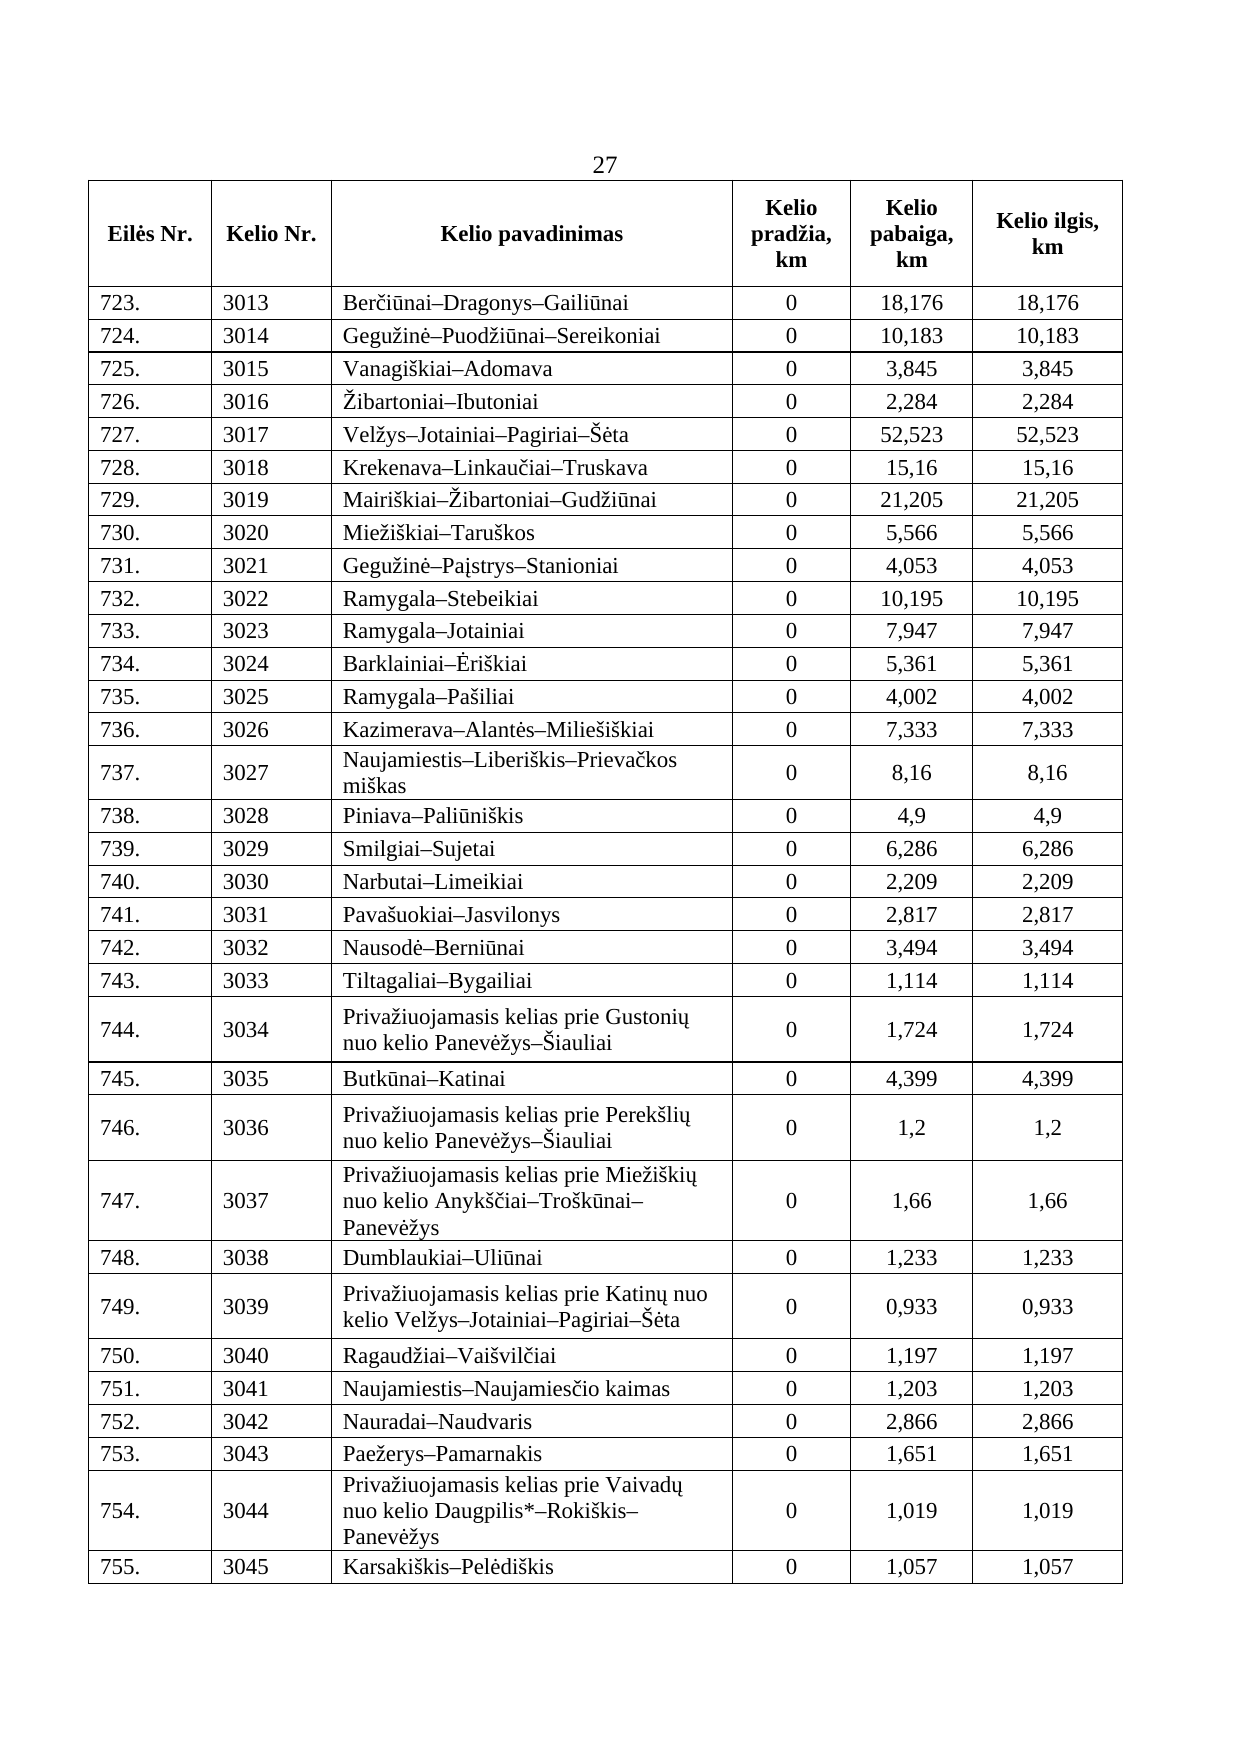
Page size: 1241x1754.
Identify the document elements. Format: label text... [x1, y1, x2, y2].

table_cell 0 [733, 516, 850, 548]
table_cell 3,494 [851, 931, 972, 963]
table_header Kelio Nr. [212, 181, 331, 286]
table_cell Piniava–Paliūniškis [332, 800, 732, 832]
table_cell 10,183 [851, 320, 972, 351]
table_cell 0 [733, 713, 850, 745]
table_cell 5,566 [973, 516, 1122, 548]
table_cell 0 [733, 964, 850, 996]
table_cell 2,284 [851, 385, 972, 417]
table_cell 3024 [212, 648, 331, 679]
table_cell 3043 [212, 1438, 331, 1469]
table_cell 724. [89, 320, 211, 351]
table_cell 734. [89, 648, 211, 679]
table_cell 731. [89, 549, 211, 581]
table_cell 18,176 [851, 287, 972, 318]
table_cell 3022 [212, 582, 331, 614]
table_cell 10,195 [851, 582, 972, 614]
table_cell 3020 [212, 516, 331, 548]
table_cell 15,16 [851, 451, 972, 483]
table_cell 755. [89, 1551, 211, 1582]
table_cell 4,399 [851, 1063, 972, 1094]
table_cell Paežerys–Pamarnakis [332, 1438, 732, 1469]
table_cell 21,205 [973, 484, 1122, 515]
table_cell Karsakiškis–Pelėdiškis [332, 1551, 732, 1582]
table_cell 733. [89, 615, 211, 647]
table_cell Gegužinė–Paįstrys–Stanioniai [332, 549, 732, 581]
table_cell 3032 [212, 931, 331, 963]
table_cell 744. [89, 997, 211, 1061]
table_cell 3041 [212, 1372, 331, 1404]
table_cell 0 [733, 1405, 850, 1437]
table_header Eilės Nr. [89, 181, 211, 286]
table_cell 723. [89, 287, 211, 318]
table_cell 0 [733, 648, 850, 679]
table_cell 2,866 [973, 1405, 1122, 1437]
table_cell 0 [733, 997, 850, 1061]
table_cell 739. [89, 833, 211, 864]
table_cell 738. [89, 800, 211, 832]
table_cell 2,817 [973, 898, 1122, 930]
table_cell 3016 [212, 385, 331, 417]
table_cell 3044 [212, 1471, 331, 1550]
table_cell 0 [733, 287, 850, 318]
table_cell Ramygala–Stebeikiai [332, 582, 732, 614]
table_cell 0 [733, 1339, 850, 1371]
table_cell 0 [733, 549, 850, 581]
table_cell 8,16 [973, 746, 1122, 799]
table_cell 52,523 [973, 418, 1122, 450]
table_cell 7,947 [973, 615, 1122, 647]
table_cell 4,9 [851, 800, 972, 832]
table_cell 725. [89, 353, 211, 384]
table_cell 3019 [212, 484, 331, 515]
table_cell 3025 [212, 681, 331, 712]
table_cell 0 [733, 1161, 850, 1240]
table_cell 750. [89, 1339, 211, 1371]
table_cell 729. [89, 484, 211, 515]
table_cell 1,2 [973, 1095, 1122, 1160]
table_cell 0 [733, 800, 850, 832]
table_cell 1,114 [973, 964, 1122, 996]
table_cell 0 [733, 320, 850, 351]
table_cell 1,197 [851, 1339, 972, 1371]
table_cell Nausodė–Berniūnai [332, 931, 732, 963]
table_cell 743. [89, 964, 211, 996]
table_cell 7,333 [973, 713, 1122, 745]
table_cell Ramygala–Jotainiai [332, 615, 732, 647]
table_cell 3037 [212, 1161, 331, 1240]
table_cell 3027 [212, 746, 331, 799]
table_cell 5,361 [851, 648, 972, 679]
table_cell 3035 [212, 1063, 331, 1094]
table_cell 726. [89, 385, 211, 417]
table_cell 0 [733, 418, 850, 450]
table_cell 10,195 [973, 582, 1122, 614]
table_cell 3015 [212, 353, 331, 384]
table_header Kelio pradžia, km [733, 181, 850, 286]
table_cell 5,566 [851, 516, 972, 548]
table_cell 0 [733, 1241, 850, 1273]
table_cell 0 [733, 866, 850, 897]
table_cell Smilgiai–Sujetai [332, 833, 732, 864]
table_cell 0 [733, 451, 850, 483]
table_cell 6,286 [851, 833, 972, 864]
table_cell 0 [733, 1438, 850, 1469]
table_cell 2,209 [851, 866, 972, 897]
table_cell 3030 [212, 866, 331, 897]
table_cell 52,523 [851, 418, 972, 450]
table_cell 741. [89, 898, 211, 930]
table_cell Barklainiai–Ėriškiai [332, 648, 732, 679]
table_cell Privažiuojamasis kelias prie Miežiškių nuo kelio Anykščiai–Troškūnai–Panevėžys [332, 1161, 732, 1240]
table_cell 737. [89, 746, 211, 799]
table_cell 8,16 [851, 746, 972, 799]
table_cell 736. [89, 713, 211, 745]
table_cell Kazimerava–Alantės–Miliešiškiai [332, 713, 732, 745]
table_cell 3028 [212, 800, 331, 832]
table_cell 2,866 [851, 1405, 972, 1437]
table_cell 3031 [212, 898, 331, 930]
table_cell 727. [89, 418, 211, 450]
table_cell 751. [89, 1372, 211, 1404]
table_cell 748. [89, 1241, 211, 1273]
table_cell 4,053 [973, 549, 1122, 581]
table_cell 6,286 [973, 833, 1122, 864]
table_cell 1,651 [851, 1438, 972, 1469]
table_cell 1,057 [851, 1551, 972, 1582]
table_cell Mairiškiai–Žibartoniai–Gudžiūnai [332, 484, 732, 515]
table_cell 742. [89, 931, 211, 963]
table_cell 0 [733, 1274, 850, 1338]
table_cell Ragaudžiai–Vaišvilčiai [332, 1339, 732, 1371]
table_cell 0 [733, 385, 850, 417]
table_cell 3036 [212, 1095, 331, 1160]
table_cell 3033 [212, 964, 331, 996]
table_cell 1,724 [973, 997, 1122, 1061]
table_cell 1,233 [851, 1241, 972, 1273]
table_cell Privažiuojamasis kelias prie Vaivadų nuo kelio Daugpilis*–Rokiškis–Panevėžys [332, 1471, 732, 1550]
table_cell 3039 [212, 1274, 331, 1338]
table_cell 728. [89, 451, 211, 483]
table_cell 3040 [212, 1339, 331, 1371]
table_cell 4,053 [851, 549, 972, 581]
table_cell 735. [89, 681, 211, 712]
table_header Kelio pavadinimas [332, 181, 732, 286]
table_cell 0 [733, 746, 850, 799]
table_cell 0 [733, 484, 850, 515]
table_cell 0 [733, 1471, 850, 1550]
table_cell 740. [89, 866, 211, 897]
table_cell 18,176 [973, 287, 1122, 318]
table_cell 1,66 [973, 1161, 1122, 1240]
table_cell Privažiuojamasis kelias prie Gustonių nuo kelio Panevėžys–Šiauliai [332, 997, 732, 1061]
table_cell 0 [733, 931, 850, 963]
table_cell 2,209 [973, 866, 1122, 897]
table_cell 1,019 [973, 1471, 1122, 1550]
table_cell Tiltagaliai–Bygailiai [332, 964, 732, 996]
table_cell 3034 [212, 997, 331, 1061]
table_cell 7,947 [851, 615, 972, 647]
table_cell 4,002 [851, 681, 972, 712]
table_cell Naujamiestis–Naujamiesčio kaimas [332, 1372, 732, 1404]
table_cell 1,114 [851, 964, 972, 996]
table_cell 0 [733, 582, 850, 614]
table_cell 3026 [212, 713, 331, 745]
table_cell 3018 [212, 451, 331, 483]
table_cell 749. [89, 1274, 211, 1338]
table_cell 3,494 [973, 931, 1122, 963]
table_cell 0 [733, 898, 850, 930]
table_cell 746. [89, 1095, 211, 1160]
table_cell 0 [733, 681, 850, 712]
table_cell 15,16 [973, 451, 1122, 483]
table_cell 5,361 [973, 648, 1122, 679]
table_cell Dumblaukiai–Uliūnai [332, 1241, 732, 1273]
table_cell 2,284 [973, 385, 1122, 417]
table_cell Miežiškiai–Taruškos [332, 516, 732, 548]
table_cell 730. [89, 516, 211, 548]
table_cell 1,197 [973, 1339, 1122, 1371]
table_cell 3029 [212, 833, 331, 864]
table_cell 1,2 [851, 1095, 972, 1160]
table_cell 753. [89, 1438, 211, 1469]
table_cell 747. [89, 1161, 211, 1240]
table_cell 1,019 [851, 1471, 972, 1550]
table_header Kelio ilgis, km [973, 181, 1122, 286]
table_cell 4,399 [973, 1063, 1122, 1094]
table_cell 0 [733, 1063, 850, 1094]
table_cell 1,203 [973, 1372, 1122, 1404]
table_cell 1,203 [851, 1372, 972, 1404]
table_cell 3042 [212, 1405, 331, 1437]
table_cell 754. [89, 1471, 211, 1550]
table_cell 3038 [212, 1241, 331, 1273]
table_cell 0,933 [851, 1274, 972, 1338]
table_cell 3013 [212, 287, 331, 318]
table_cell 745. [89, 1063, 211, 1094]
table_cell 1,724 [851, 997, 972, 1061]
table_cell 10,183 [973, 320, 1122, 351]
table_cell Privažiuojamasis kelias prie Perekšlių nuo kelio Panevėžys–Šiauliai [332, 1095, 732, 1160]
table_cell 0 [733, 1095, 850, 1160]
table_cell 0 [733, 833, 850, 864]
table_cell Žibartoniai–Ibutoniai [332, 385, 732, 417]
table_cell 3021 [212, 549, 331, 581]
table_cell 732. [89, 582, 211, 614]
table_cell 3,845 [851, 353, 972, 384]
table_cell Nauradai–Naudvaris [332, 1405, 732, 1437]
table_cell 7,333 [851, 713, 972, 745]
table_cell 752. [89, 1405, 211, 1437]
table_cell Butkūnai–Katinai [332, 1063, 732, 1094]
table_cell Krekenava–Linkaučiai–Truskava [332, 451, 732, 483]
table_cell 3,845 [973, 353, 1122, 384]
table_cell 0,933 [973, 1274, 1122, 1338]
table_cell 4,9 [973, 800, 1122, 832]
table_cell Narbutai–Limeikiai [332, 866, 732, 897]
table_cell Privažiuojamasis kelias prie Katinų nuo kelio Velžys–Jotainiai–Pagiriai–Šėta [332, 1274, 732, 1338]
table_cell 1,66 [851, 1161, 972, 1240]
table_cell 0 [733, 1372, 850, 1404]
table_cell 21,205 [851, 484, 972, 515]
table_cell Ramygala–Pašiliai [332, 681, 732, 712]
table_cell 1,233 [973, 1241, 1122, 1273]
table_cell 0 [733, 615, 850, 647]
table_cell Berčiūnai–Dragonys–Gailiūnai [332, 287, 732, 318]
table_cell 4,002 [973, 681, 1122, 712]
table_cell 3017 [212, 418, 331, 450]
table_cell Velžys–Jotainiai–Pagiriai–Šėta [332, 418, 732, 450]
table_cell 1,651 [973, 1438, 1122, 1469]
table_cell 1,057 [973, 1551, 1122, 1582]
table_header Kelio pabaiga, km [851, 181, 972, 286]
table_cell Vanagiškiai–Adomava [332, 353, 732, 384]
table_cell 0 [733, 1551, 850, 1582]
table_cell Naujamiestis–Liberiškis–Prievačkos miškas [332, 746, 732, 799]
table_cell 3023 [212, 615, 331, 647]
table_cell Pavašuokiai–Jasvilonys [332, 898, 732, 930]
table_cell 3045 [212, 1551, 331, 1582]
table_cell 2,817 [851, 898, 972, 930]
table_cell Gegužinė–Puodžiūnai–Sereikoniai [332, 320, 732, 351]
table_cell 0 [733, 353, 850, 384]
table_cell 3014 [212, 320, 331, 351]
